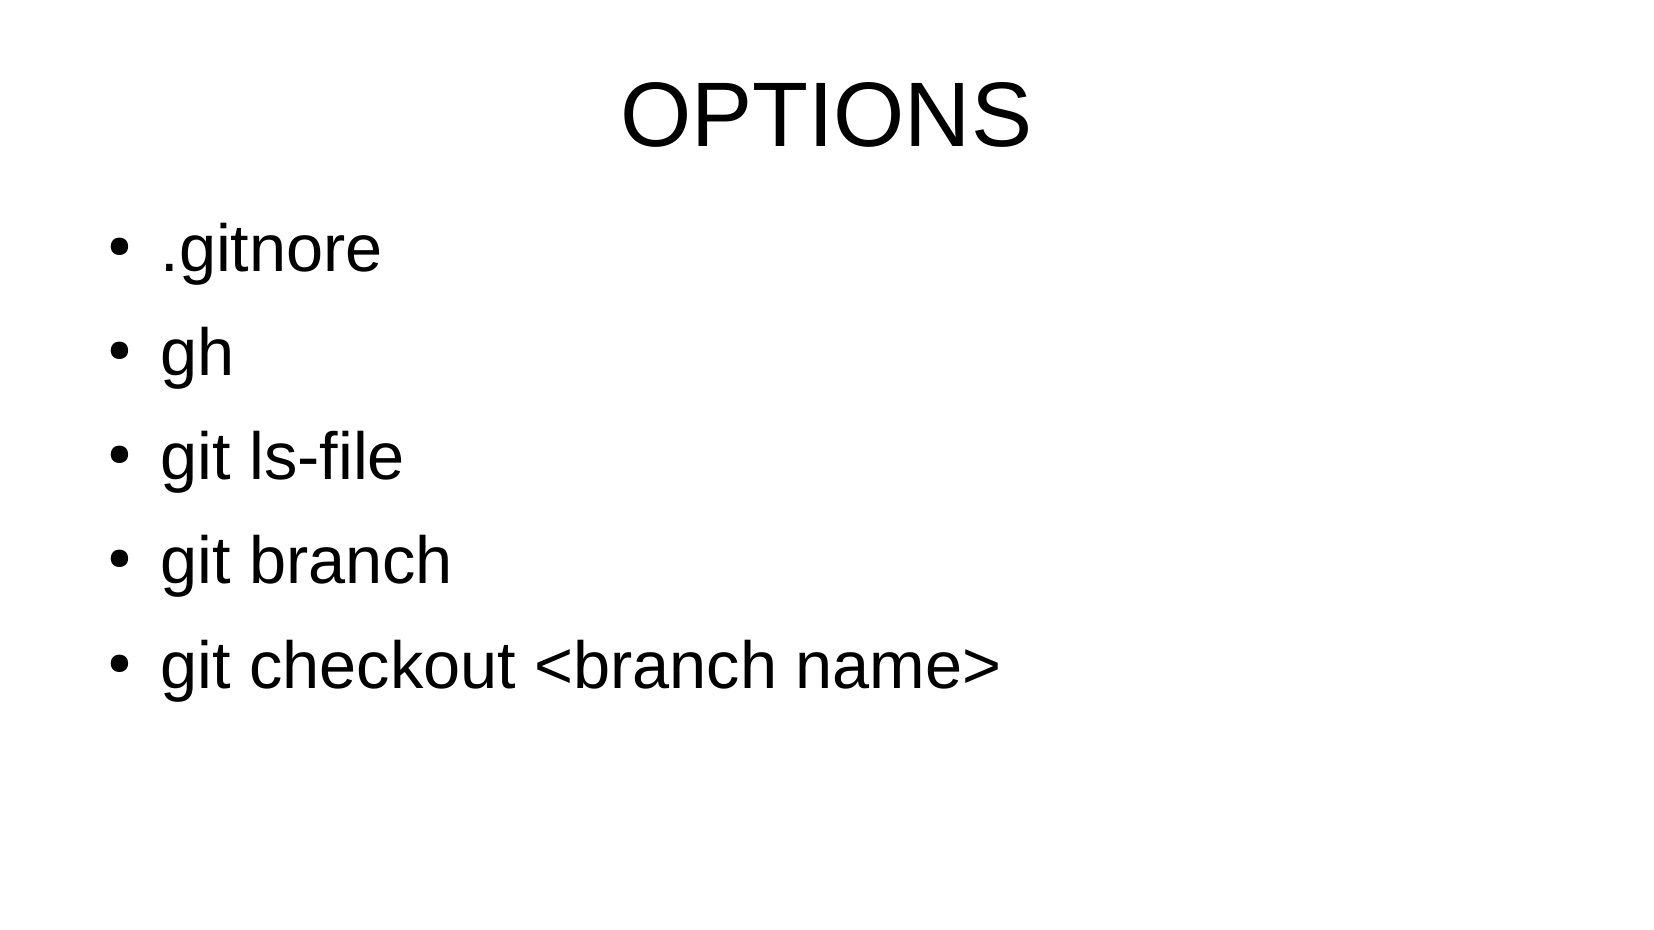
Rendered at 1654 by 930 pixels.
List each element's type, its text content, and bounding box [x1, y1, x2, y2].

title OPTIONS [82, 37, 1571, 193]
list .gitnore gh git ls-file git branch git checkout <branch name> [90, 210, 1578, 856]
